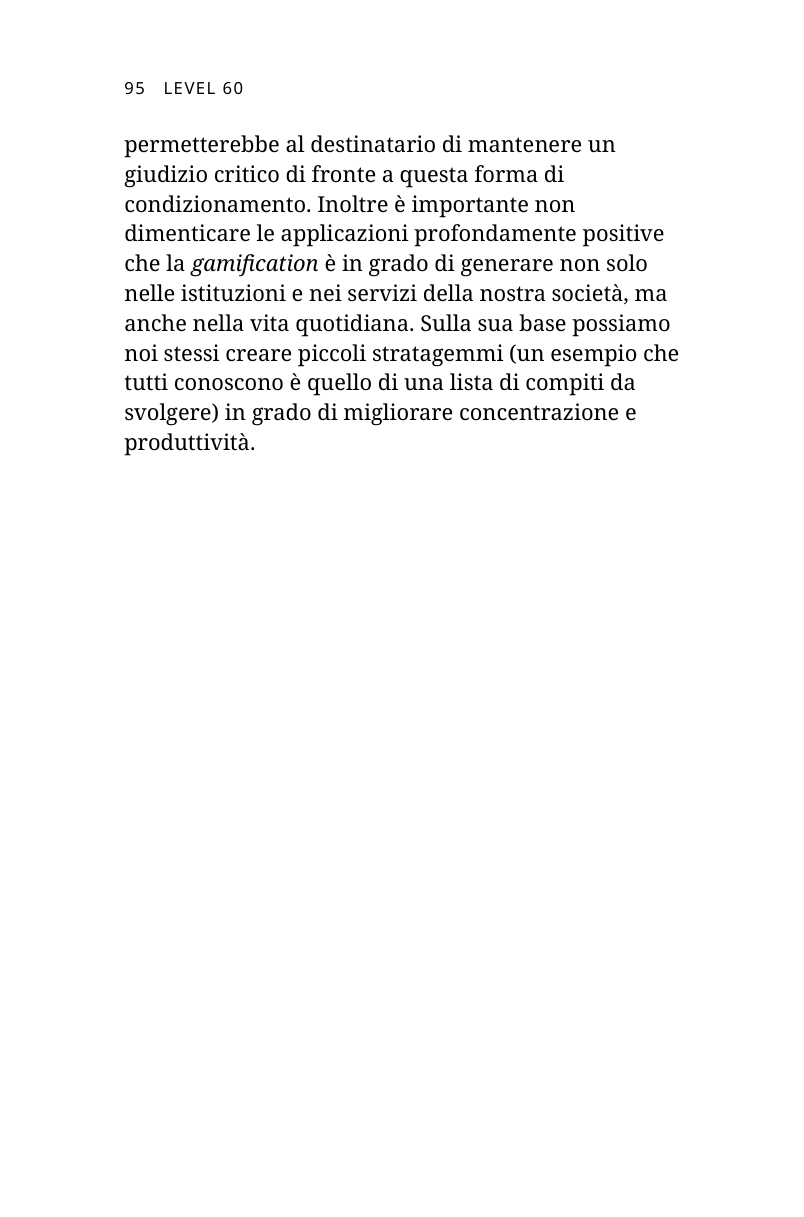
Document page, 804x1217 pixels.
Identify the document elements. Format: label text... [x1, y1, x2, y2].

text permetterebbe al destinatario di mantenere un giudizio critico di fronte a questa forma di condizionamento. Inoltre è importante non dimenticare le applicazioni profondamente positive che la gamification è in grado di generare non solo nelle istituzioni e nei servizi della nostra società, ma anche nella vita quotidiana. Sulla sua base possiamo noi stessi creare piccoli stratagemmi (un esempio che tutti conoscono è quello di una lista di compiti da svolgere) in grado di migliorare concentrazione e produttività. [124, 129, 697, 457]
